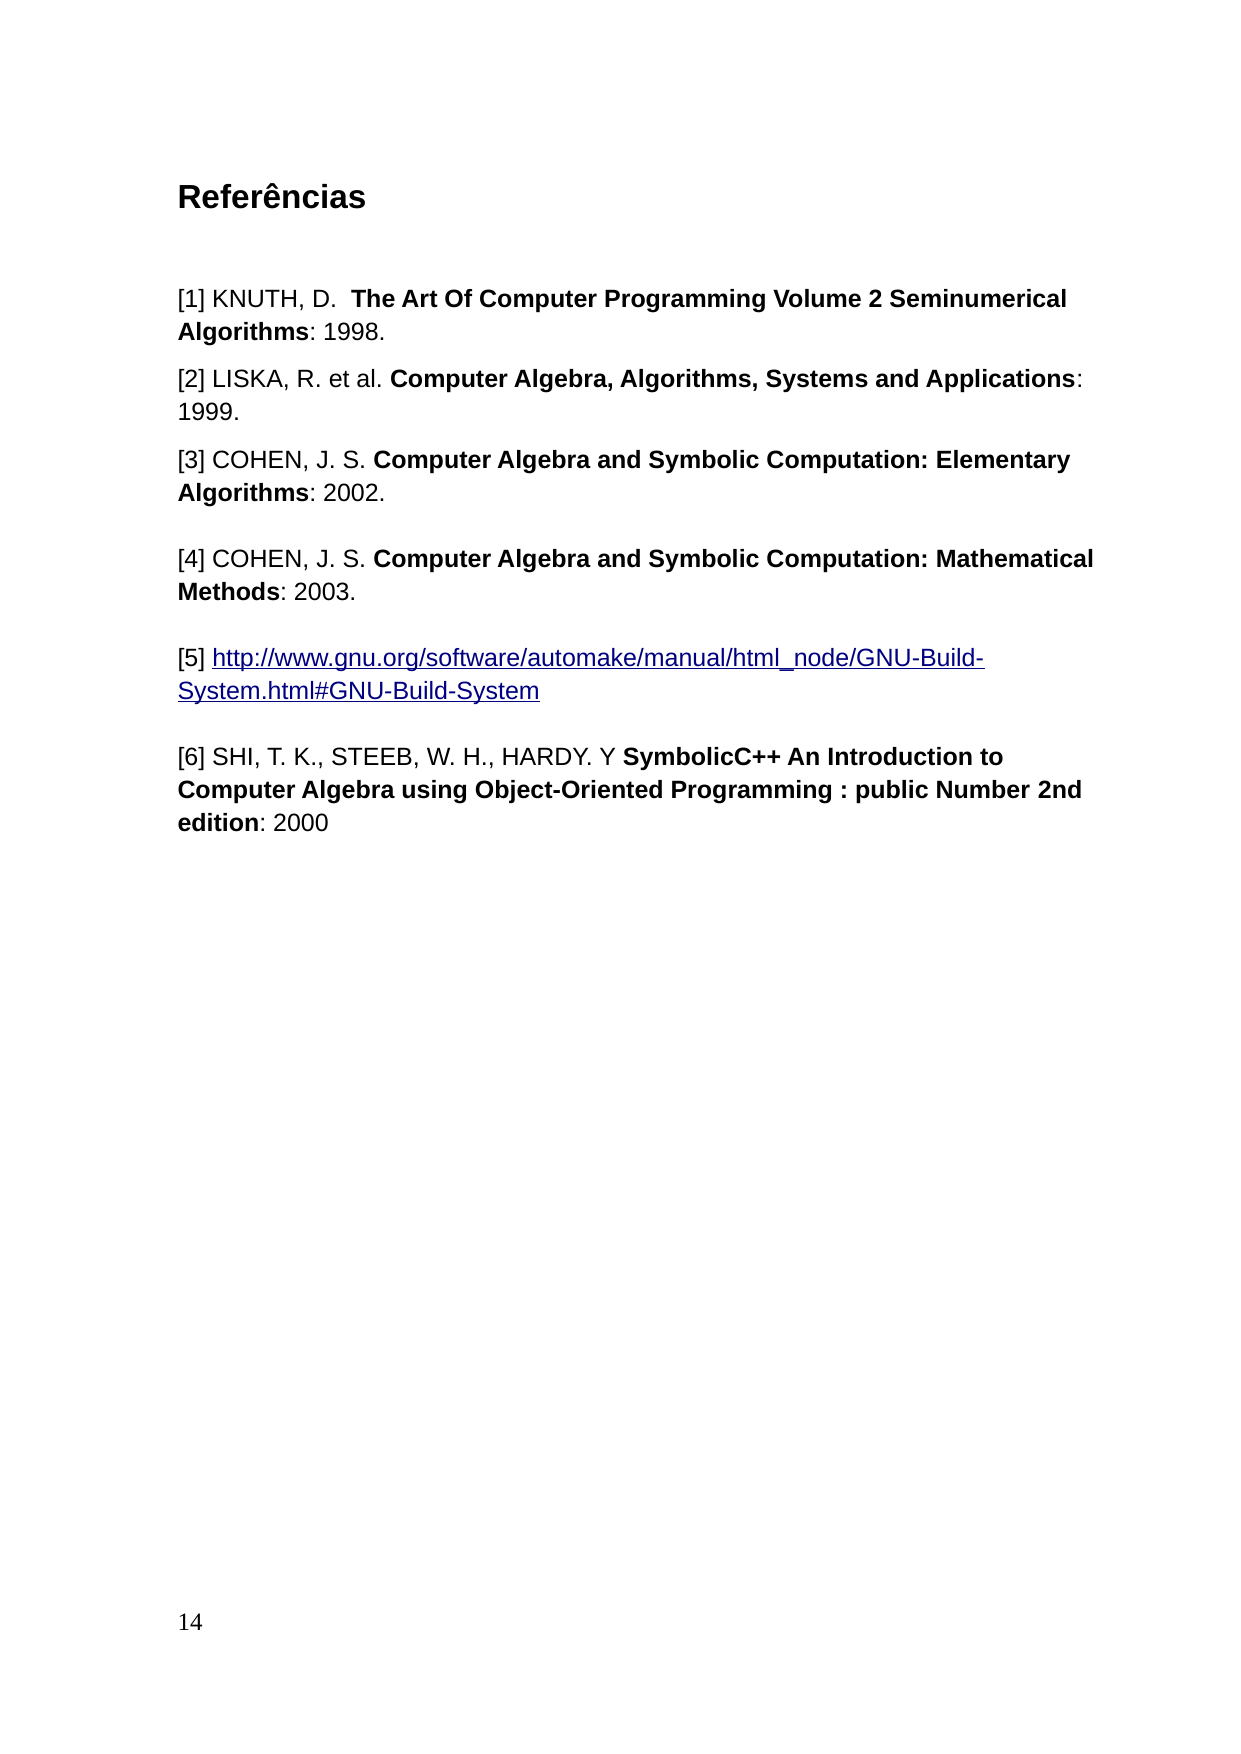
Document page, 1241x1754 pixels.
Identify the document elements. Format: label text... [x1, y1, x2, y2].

text Referências [177, 177, 1122, 216]
text [3] COHEN, J. S. Computer Algebra and Symbolic Computation: Elementary Algorithms: 2002. [177, 445, 1122, 507]
text [5] http://www.gnu.org/software/automake/manual/html_node/GNU-Build-System.html#GNU-Build-System [177, 643, 1122, 705]
text [1] KNUTH, D. The Art Of Computer Programming Volume 2 Seminumerical Algorithms: 1998. [177, 283, 1122, 345]
text [4] COHEN, J. S. Computer Algebra and Symbolic Computation: Mathematical Methods: 2003. [177, 544, 1122, 606]
text [2] LISKA, R. et al. Computer Algebra, Algorithms, Systems and Applications: 1999. [177, 364, 1122, 426]
text [6] SHI, T. K., STEEB, W. H., HARDY. Y SymbolicC++ An Introduction to Computer Algebra using Object-Oriented Programming : public Number 2nd edition: 2000 [177, 742, 1122, 837]
